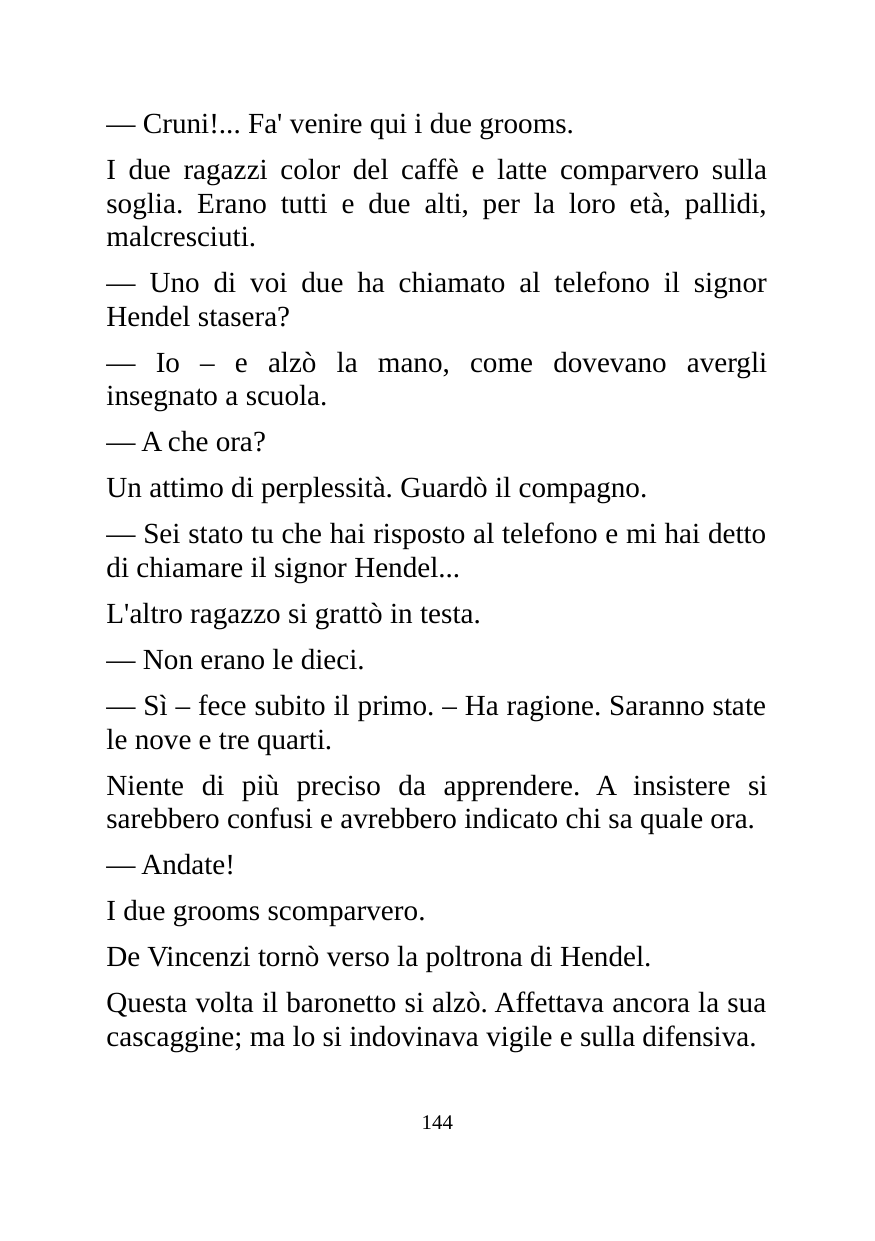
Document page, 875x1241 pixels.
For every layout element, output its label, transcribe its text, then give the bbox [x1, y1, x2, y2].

text Niente di più preciso da apprendere. A insistere si sarebbero confusi e avrebbero indicato chi sa quale ora. [106, 768, 768, 835]
text I due grooms scomparvero. [106, 893, 768, 927]
text — Sì – fece subito il primo. – Ha ragione. Saranno state le nove e tre quarti. [106, 688, 768, 755]
text — A che ora? [106, 424, 768, 458]
text — Andate! [106, 847, 768, 881]
text Questa volta il baronetto si alzò. Affettava ancora la sua cascaggine; ma lo si indovinava vigile e sulla difensiva. [106, 986, 768, 1053]
text — Io – e alzò la mano, come dovevano avergli insegnato a scuola. [106, 345, 768, 412]
text — Non erano le dieci. [106, 642, 768, 676]
text — Cruni!... Fa' venire qui i due grooms. [106, 106, 768, 140]
text Un attimo di perplessità. Guardò il compagno. [106, 471, 768, 504]
text I due ragazzi color del caffè e latte comparvero sulla soglia. Erano tutti e due alti, per la loro età, pallidi, malcresciuti. [106, 152, 768, 253]
text L'altro ragazzo si grattò in testa. [106, 596, 768, 630]
text — Sei stato tu che hai risposto al telefono e mi hai detto di chiamare il signor Hendel... [106, 517, 768, 584]
text De Vincenzi tornò verso la poltrona di Hendel. [106, 939, 768, 973]
text — Uno di voi due ha chiamato al telefono il signor Hendel stasera? [106, 265, 768, 332]
